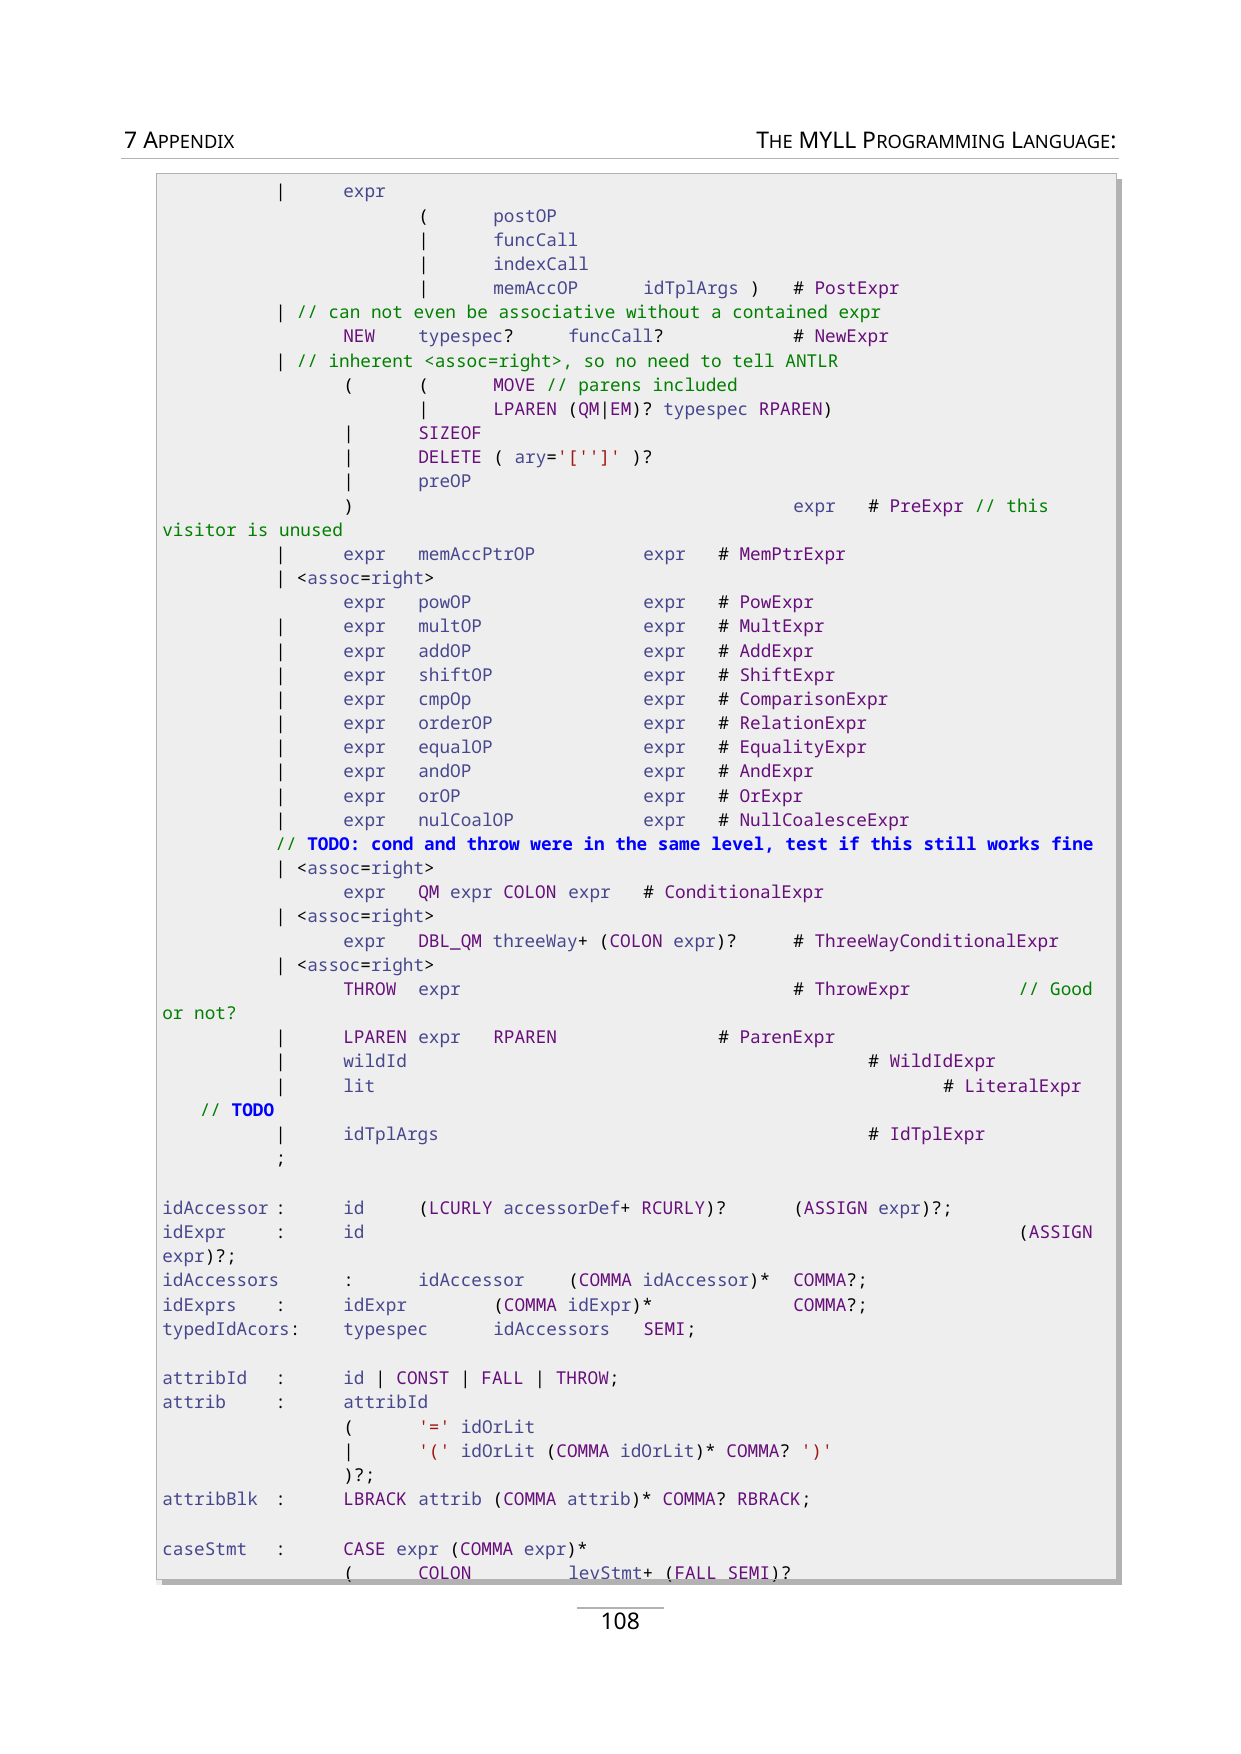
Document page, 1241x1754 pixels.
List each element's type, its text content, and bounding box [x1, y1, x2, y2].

text | expr ( postOP | funcCall | indexCall | memAccOP idTplArgs ) # PostExpr | // can not even be associative without a contained expr NEW typespec? funcCall? # NewExpr | // inherent <assoc=right>, so no need to tell ANTLR ( ( MOVE // parens included | LPAREN (QM|EM)? typespec RPAREN) | SIZEOF | DELETE ( ary='['']' )? | preOP ) expr # PreExpr // this visitor is unused | expr memAccPtrOP expr # MemPtrExpr | <assoc=right> expr powOP expr # PowExpr | expr multOP expr # MultExpr | expr addOP expr # AddExpr | expr shiftOP expr # ShiftExpr | expr cmpOp expr # ComparisonExpr | expr orderOP expr # RelationExpr | expr equalOP expr # EqualityExpr | expr andOP expr # AndExpr | expr orOP expr # OrExpr | expr nulCoalOP expr # NullCoalesceExpr // TODO: cond and throw were in the same level, test if this still works fine | <assoc=right> expr QM expr COLON expr # ConditionalExpr | <assoc=right> expr DBL_QM threeWay+ (COLON expr)? # ThreeWayConditionalExpr | <assoc=right> THROW expr # ThrowExpr // Good or not? | LPAREN expr RPAREN # ParenExpr | wildId # WildIdExpr | lit # LiteralExpr // TODO | idTplArgs # IdTplExpr ; idAccessor : id (LCURLY accessorDef+ RCURLY)? (ASSIGN expr)?; idExpr : id (ASSIGN expr)?; idAccessors : idAccessor (COMMA idAccessor)* COMMA?; idExprs : idExpr (COMMA idExpr)* COMMA?; typedIdAcors: typespec idAccessors SEMI; attribId : id | CONST | FALL | THROW; attrib : attribId ( '=' idOrLit | '(' idOrLit (COMMA idOrLit)* COMMA? ')' )?; attribBlk : LBRACK attrib (COMMA attrib)* COMMA? RBRACK; caseStmt : CASE expr (COMMA expr)* ( COLON levStmt+ (FALL SEMI)? [157, 174, 1116, 1579]
